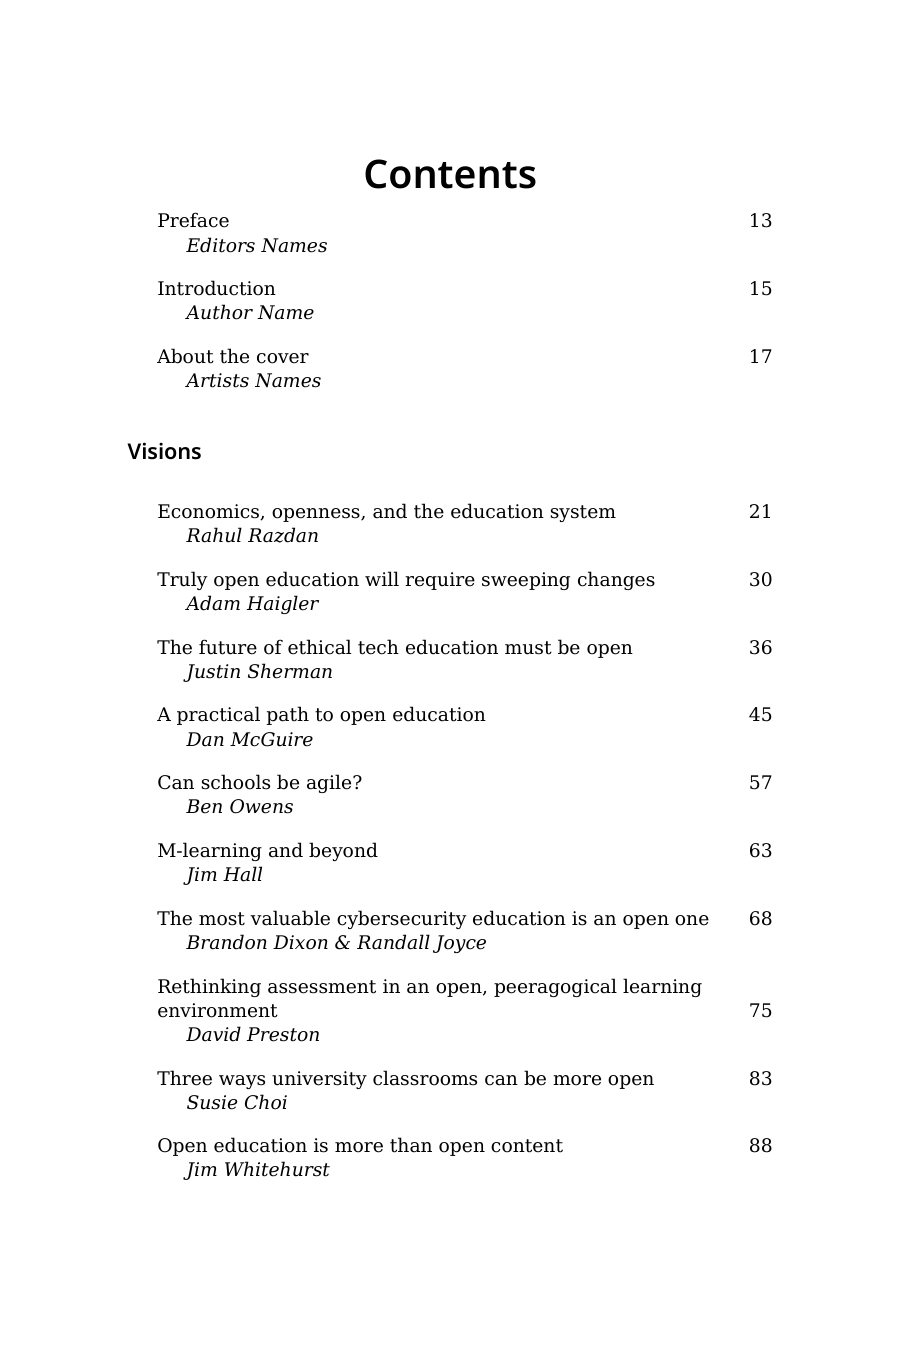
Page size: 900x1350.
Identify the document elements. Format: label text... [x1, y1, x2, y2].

text Jim Whitehurst [186, 1159, 772, 1203]
text Artists Names [186, 370, 772, 414]
text Editors Names [186, 234, 772, 278]
text Economics, openness, and the education system 21 [157, 501, 772, 523]
text The most valuable cybersecurity education is an open one 68 [157, 908, 772, 930]
text Susie Choi [186, 1092, 772, 1135]
text About the cover 17 [157, 346, 772, 368]
text The future of ethical tech education must be open 36 [157, 637, 772, 658]
text Justin Sherman [186, 661, 772, 704]
text Rahul Razdan [186, 525, 772, 569]
text Can schools be agile? 57 [157, 772, 772, 794]
text Jim Hall [186, 864, 772, 908]
text M-learning and beyond 63 [157, 840, 772, 862]
text Adam Haigler [186, 593, 772, 637]
text David Preston [186, 1024, 772, 1068]
text Dan McGuire [186, 728, 772, 772]
text Brandon Dixon & Randall Joyce [186, 932, 772, 976]
text Preface 13 [157, 211, 772, 232]
text Three ways university classrooms can be more open 83 [157, 1068, 772, 1089]
text Introduction 15 [157, 278, 772, 300]
text Author Name [186, 302, 772, 346]
text Ben Owens [186, 796, 772, 840]
text Open education is more than open content 88 [157, 1135, 772, 1157]
text Visions [127, 436, 772, 498]
text A practical path to open education 45 [157, 704, 772, 726]
subtitle Contents [127, 152, 772, 198]
text Truly open education will require sweeping changes 30 [157, 569, 772, 591]
text Rethinking assessment in an open, peeragogical learning environment 75 [157, 976, 772, 1022]
